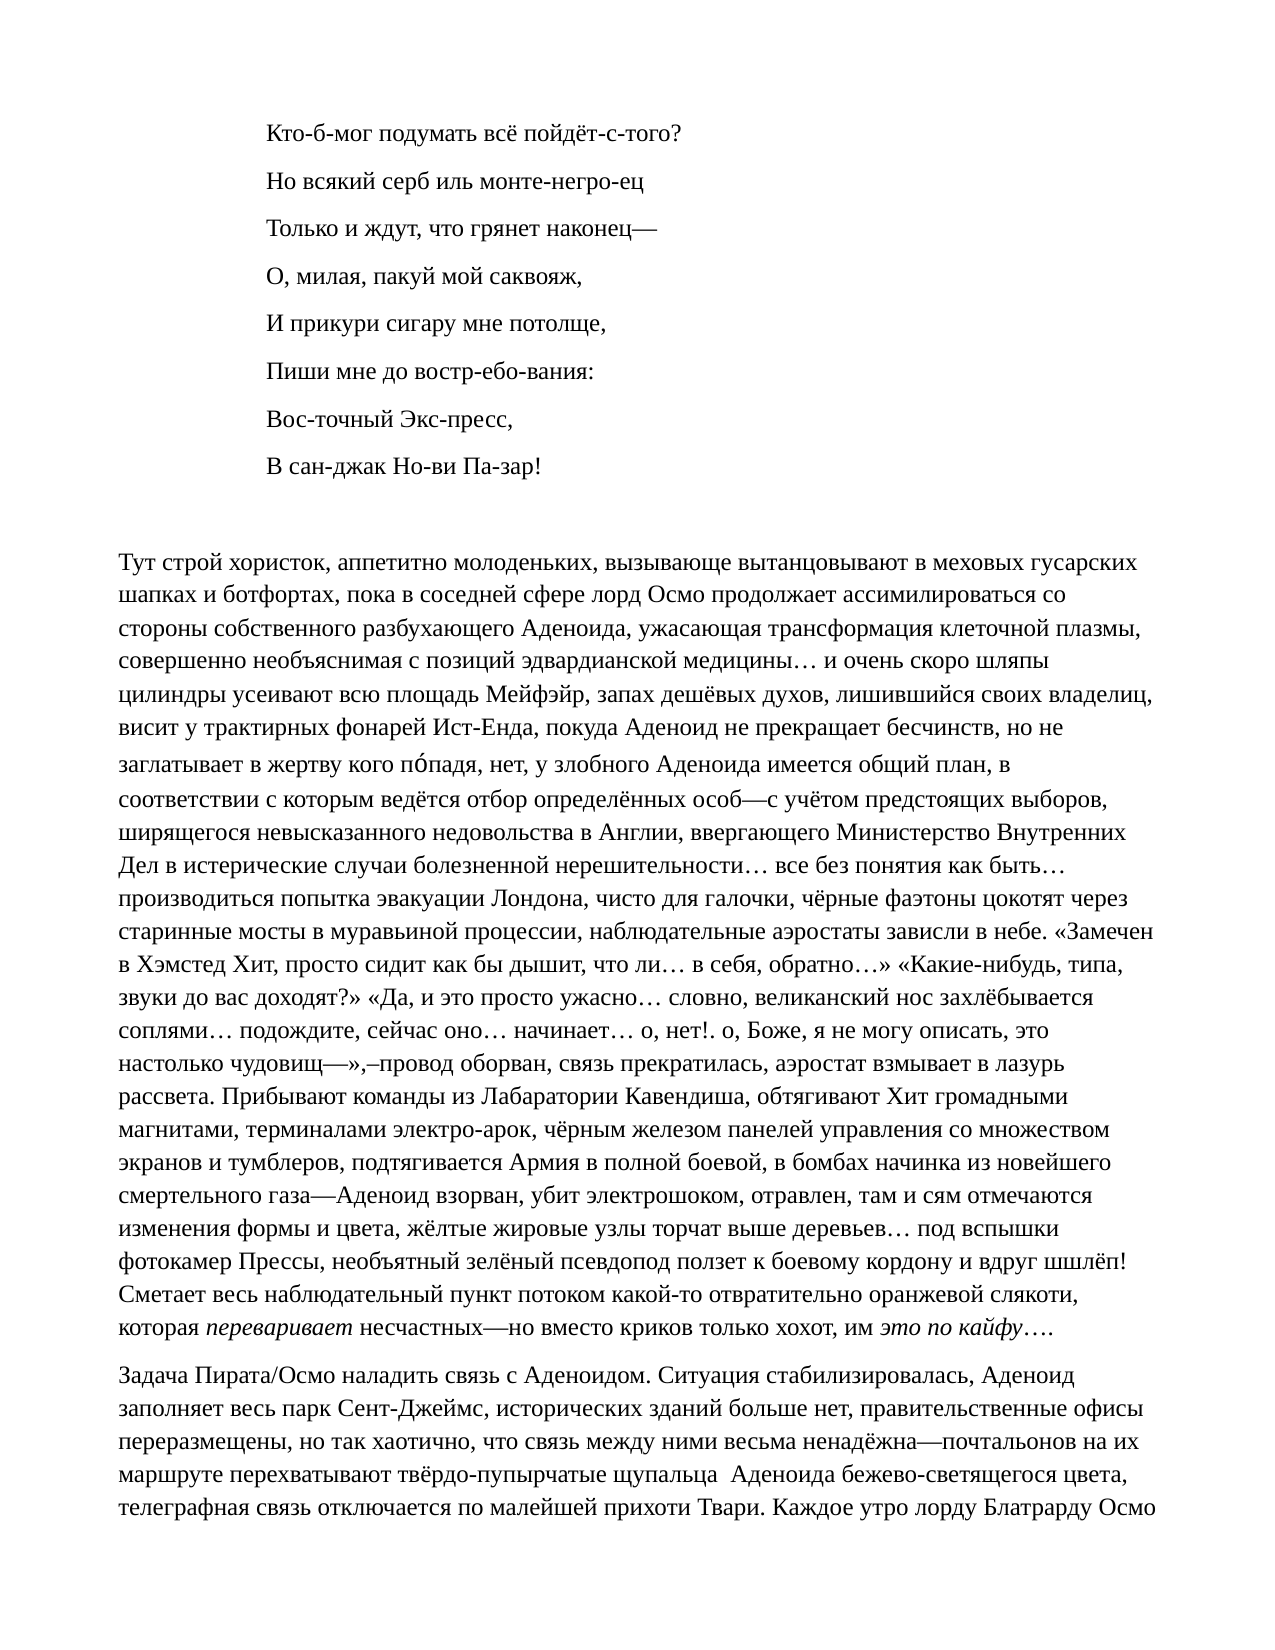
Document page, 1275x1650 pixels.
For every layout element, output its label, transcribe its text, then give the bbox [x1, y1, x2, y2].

text Кто-б-мог подумать всё пойдёт-с-того? [266, 118, 1157, 147]
text В сан-джак Но-ви Па-зар! [266, 451, 1157, 480]
text Но всякий серб иль монте-негро-ец [266, 166, 1157, 194]
text Пиши мне до востр-ебо-вания: [266, 356, 1157, 385]
text Только и ждут, что грянет наконец— [266, 213, 1157, 242]
text Вос-точный Экс-пресс, [266, 404, 1157, 432]
text Тут строй хористок, аппетитно молоденьких, вызывающе вытанцовывают в меховых гусарских шапках и ботфортах, пока в соседней сфере лорд Осмо продолжает ассимилироваться со стороны собственного разбухающего Аденоида, ужасающая трансформация клеточной плазмы, совершенно необъяснимая с позиций эдвардианской медицины… и очень скоро шляпы цилиндры усеивают всю площадь Мейфэйр, запах дешёвых духов, лишившийся своих владелиц, висит у трактирных фонарей Ист-Енда, покуда Аденоид не прекращает бесчинств, но не заглатывает в жертву кого по́падя, нет, у злобного Аденоида имеется общий план, в соответствии с которым ведётся отбор определённых особ—с учётом предстоящих выборов, ширящегося невысказанного недовольства в Англии, ввергающего Министерство Внутренних Дел в истерические случаи болезненной нерешительности… все без понятия как быть… производиться попытка эвакуации Лондона, чисто для галочки, чёрные фаэтоны цокотят через старинные мосты в муравьиной процессии, наблюдательные аэростаты зависли в небе. «Замечен в Хэмстед Хит, просто сидит как бы дышит, что ли… в себя, обратно…» «Какие-нибудь, типа, звуки до вас доходят?» «Да, и это просто ужасно… словно, великанский нос захлёбывается соплями… подождите, сейчас оно… начинает… о, нет!. о, Боже, я не могу описать, это настолько чудовищ—»,–провод оборван, связь прекратилась, аэростат взмывает в лазурь рассвета. Прибывают команды из Лабаратории Кавендиша, обтягивают Хит громадными магнитами, терминалами электро-арок, чёрным железом панелей управления со множеством экранов и тумблеров, подтягивается Армия в полной боевой, в бомбах начинка из новейшего смертельного газа—Аденоид взорван, убит электрошоком, отравлен, там и сям отмечаются изменения формы и цвета, жёлтые жировые узлы торчат выше деревьев… под вспышки фотокамер Прессы, необъятный зелёный псевдопод ползет к боевому кордону и вдруг шшлёп! Сметает весь наблюдательный пункт потоком какой-то отвратительно оранжевой слякоти, которая переваривает несчастных—но вместо криков только хохот, им это по кайфу…. [118, 547, 1157, 1341]
text И прикури сигару мне потолще, [266, 308, 1157, 337]
text О, милая, пакуй мой саквояж, [266, 261, 1157, 290]
text Задача Пирата/Осмо наладить связь с Аденоидом. Ситуация стабилизировалась, Аденоид заполняет весь парк Сент-Джеймс, исторических зданий больше нет, правительственные офисы переразмещены, но так хаотично, что связь между ними весьма ненадёжна—почтальонов на их маршруте перехватывают твёрдо-пупырчатые щупальца Аденоида бежево-светящегося цвета, телеграфная связь отключается по малейшей прихоти Твари. Каждое утро лорду Блатрарду Осмо [118, 1360, 1157, 1521]
